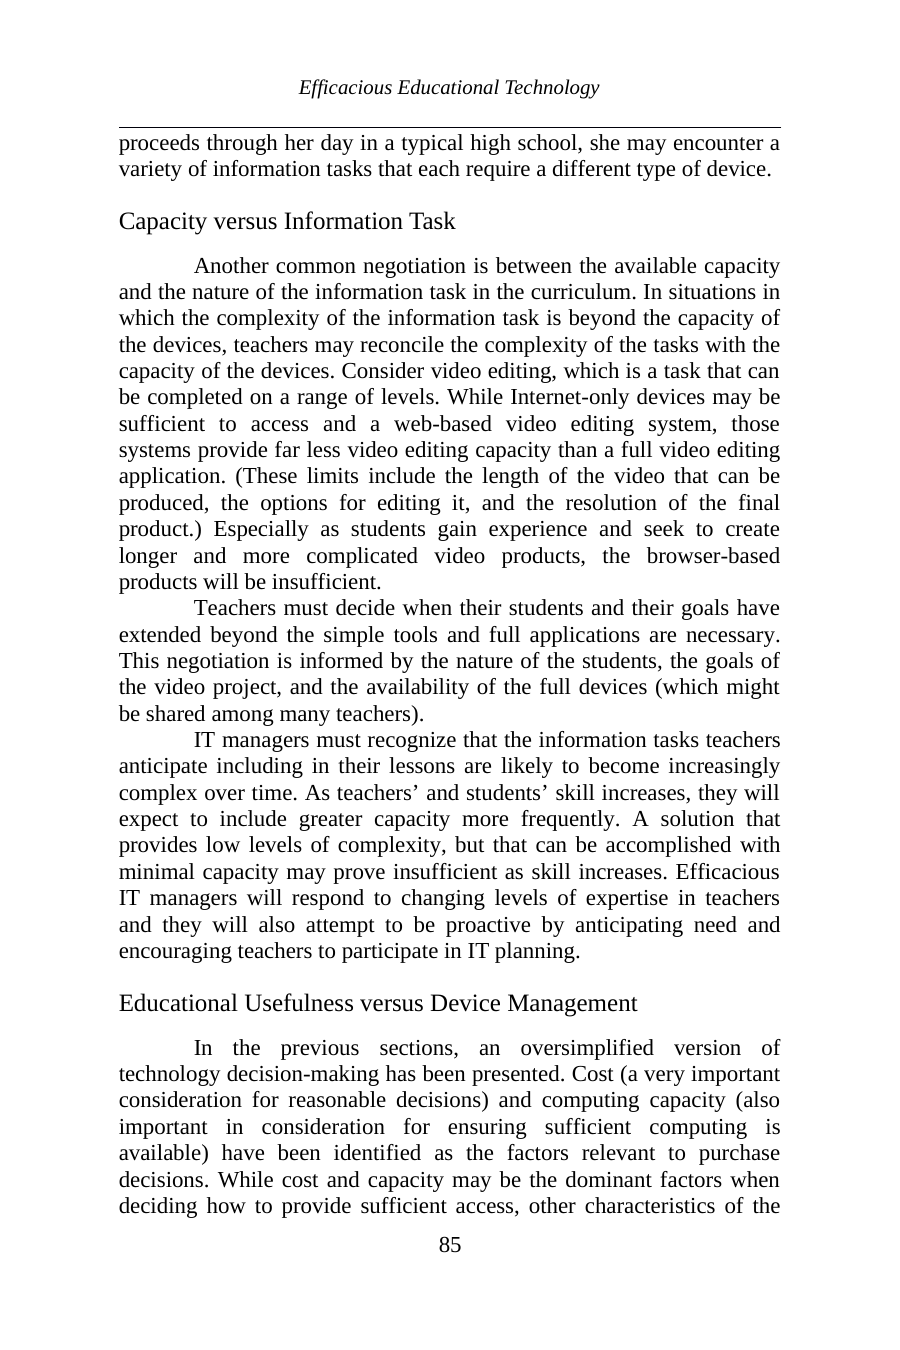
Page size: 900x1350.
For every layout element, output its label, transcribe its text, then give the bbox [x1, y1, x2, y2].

text Another common negotiation is between the available capacity and the nature of the information task in the curriculum. In situations in which the complexity of the information task is beyond the capacity of the devices, teachers may reconcile the complexity of the tasks with the capacity of the devices. Consider video editing, which is a task that can be completed on a range of levels. While Internet-only devices may be sufficient to access and a web-based video editing system, those systems provide far less video editing capacity than a full video editing application. (These limits include the length of the video that can be produced, the options for editing it, and the resolution of the final product.) Especially as students gain experience and seek to create longer and more complicated video products, the browser-based products will be insufficient. [118, 252, 781, 594]
text Teachers must decide when their students and their goals have extended beyond the simple tools and full applications are necessary. This negotiation is informed by the nature of the students, the goals of the video project, and the availability of the full devices (which might be shared among many teachers). [118, 594, 781, 726]
subtitle Educational Usefulness versus Device Management [118, 988, 781, 1017]
text proceeds through her day in a typical high school, she may encounter a variety of information tasks that each require a different type of device. [118, 128, 781, 181]
subtitle Capacity versus Information Task [118, 206, 781, 235]
text IT managers must recognize that the information tasks teachers anticipate including in their lessons are likely to become increasingly complex over time. As teachers’ and students’ skill increases, they will expect to include greater capacity more frequently. A solution that provides low levels of complexity, but that can be accomplished with minimal capacity may prove insufficient as skill increases. Efficacious IT managers will respond to changing levels of expertise in teachers and they will also attempt to be proactive by anticipating need and encouraging teachers to participate in IT planning. [118, 726, 781, 963]
text In the previous sections, an oversimplified version of technology decision-making has been presented. Cost (a very important consideration for reasonable decisions) and computing capacity (also important in consideration for ensuring sufficient computing is available) have been identified as the factors relevant to purchase decisions. While cost and capacity may be the dominant factors when deciding how to provide sufficient access, other characteristics of the [118, 1034, 781, 1218]
